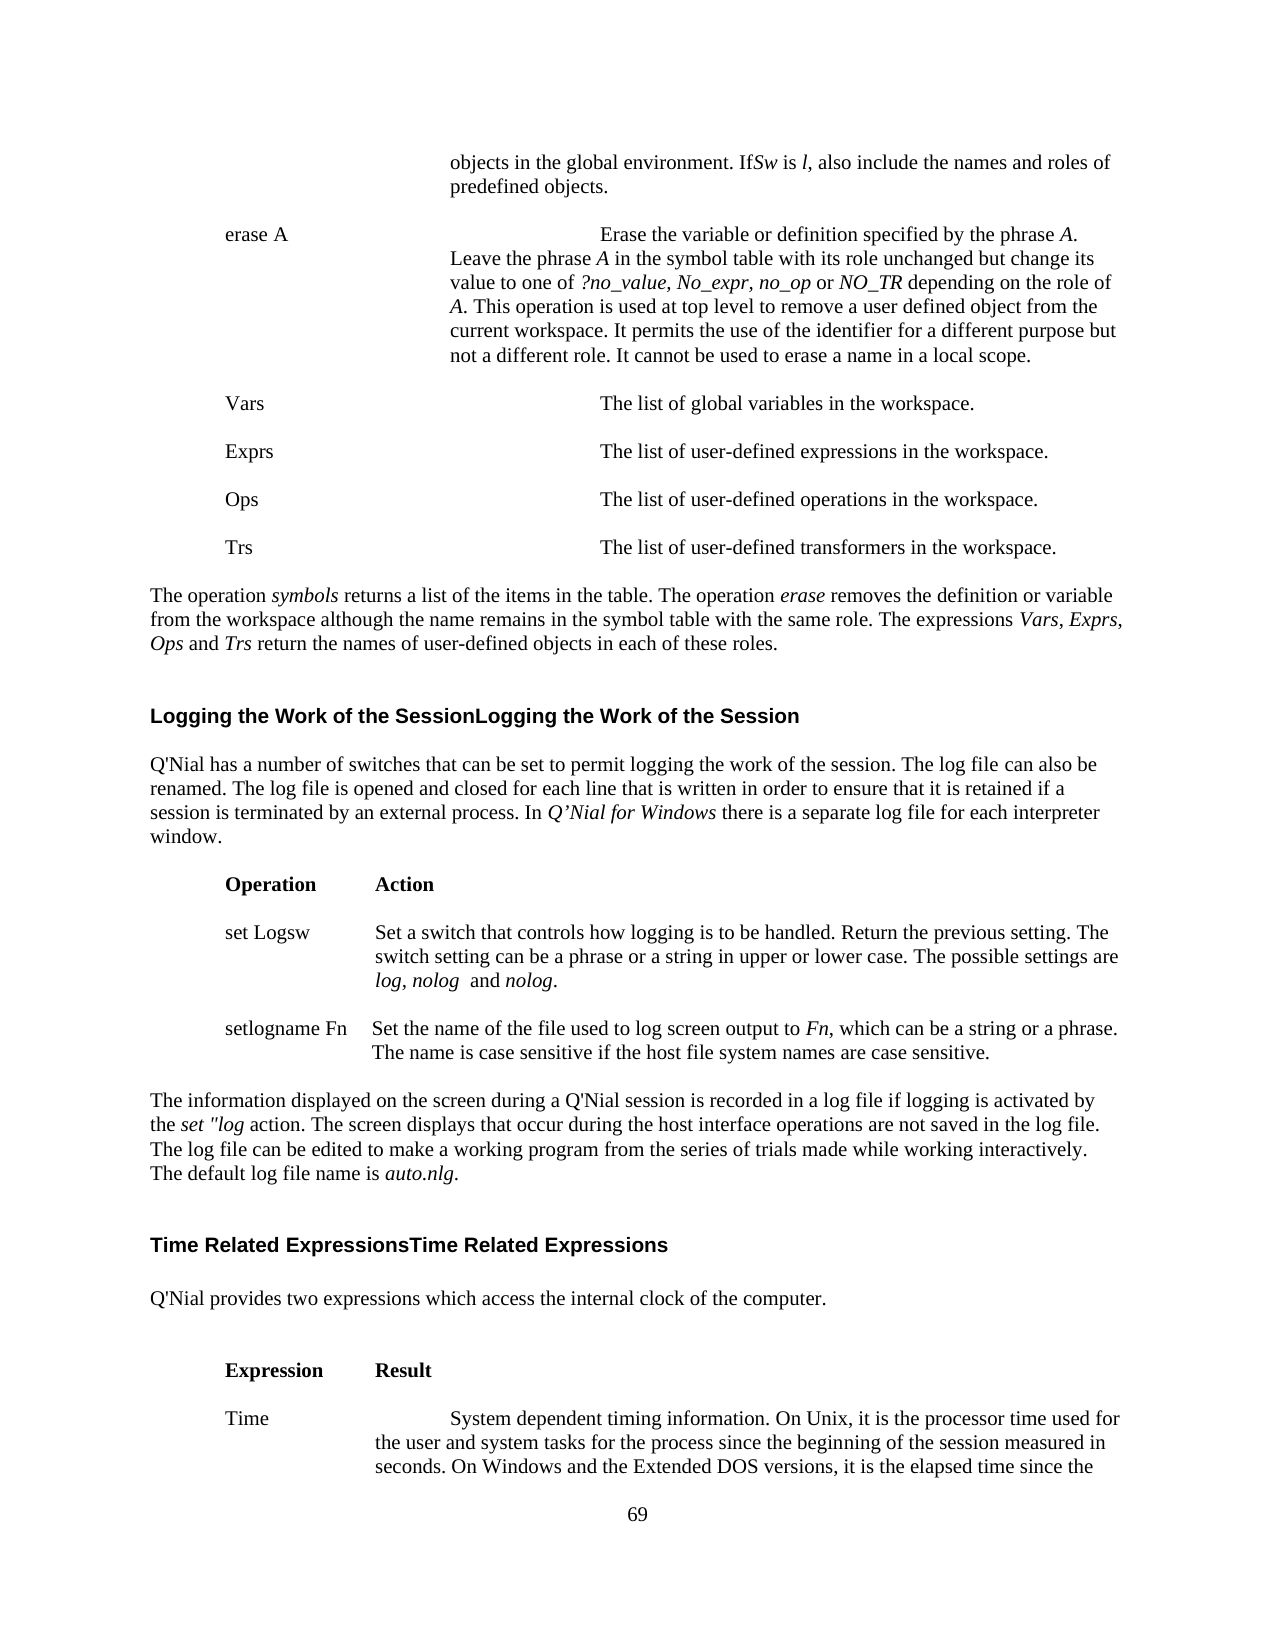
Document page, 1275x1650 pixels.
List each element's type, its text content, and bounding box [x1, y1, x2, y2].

text Time Related ExpressionsTime Related Expressions [150, 1233, 1125, 1257]
text Trs The list of user-defined transformers in the workspace. [225, 535, 1125, 559]
text Time System dependent timing information. On Unix, it is the processor time used for the user and system tasks for the process since the begin­ning of the session measured in seconds. On Windows and the Extended DOS versions, it is the elapsed time since the [225, 1406, 1125, 1478]
text Q'Nial has a number of switches that can be set to permit logging the work of the session. The log file can also be renamed. The log file is opened and closed for each line that is written in order to ensure that it is retained if a session is terminated by an external process. In Q’Nial for Windows there is a separate log file for each interpreter window. [150, 751, 1125, 848]
text Exprs The list of user-defined expressions in the workspace. [225, 439, 1125, 463]
text set Logsw Set a switch that controls how logging is to be handled. Return the previous setting. The switch setting can be a phrase or a string in upper or lower case. The possible settings are log, nolog and nolog. [225, 920, 1125, 992]
text Ops The list of user-defined operations in the workspace. [225, 487, 1125, 511]
text The information displayed on the screen during a Q'Nial session is recorded in a log file if logging is activated by the set "log action. The screen displays that occur during the host interface operations are not saved in the log file. The log file can be edited to make a working program from the series of trials made while working interactively. The default log file name is auto.nlg. [150, 1088, 1125, 1184]
text Vars The list of global variables in the workspace. [225, 391, 1125, 415]
text Logging the Work of the SessionLogging the Work of the Session [150, 703, 1125, 727]
text The operation symbols returns a list of the items in the table. The operation erase removes the definition or variable from the workspace although the name remains in the symbol table with the same role. The expressions Vars, Exprs, Ops and Trs return the names of user-defined objects in each of these roles. [150, 583, 1125, 655]
text objects in the global environment. IfSw is l, also include the names and roles of predefined objects. [225, 150, 1125, 198]
text erase A Erase the variable or definition specified by the phrase A. Leave the phrase A in the symbol table with its role unchanged but change its value to one of ?no_value, No_expr, no_op or NO_TR depending on the role of A. This operation is used at top level to remove a user defined object from the current workspace. It permits the use of the identifier for a different purpose but not a differ­ent role. It cannot be used to erase a name in a local scope. [225, 222, 1125, 367]
text Operation Action [225, 872, 1125, 896]
text Q'Nial provides two expressions which access the internal clock of the computer. [150, 1285, 1125, 1309]
text setlogname Fn Set the name of the file used to log screen output to Fn, which can be a string or a phrase. The name is case sensitive if the host file system names are case sensitive. [225, 1016, 1125, 1064]
text Expression Result [225, 1358, 1125, 1382]
